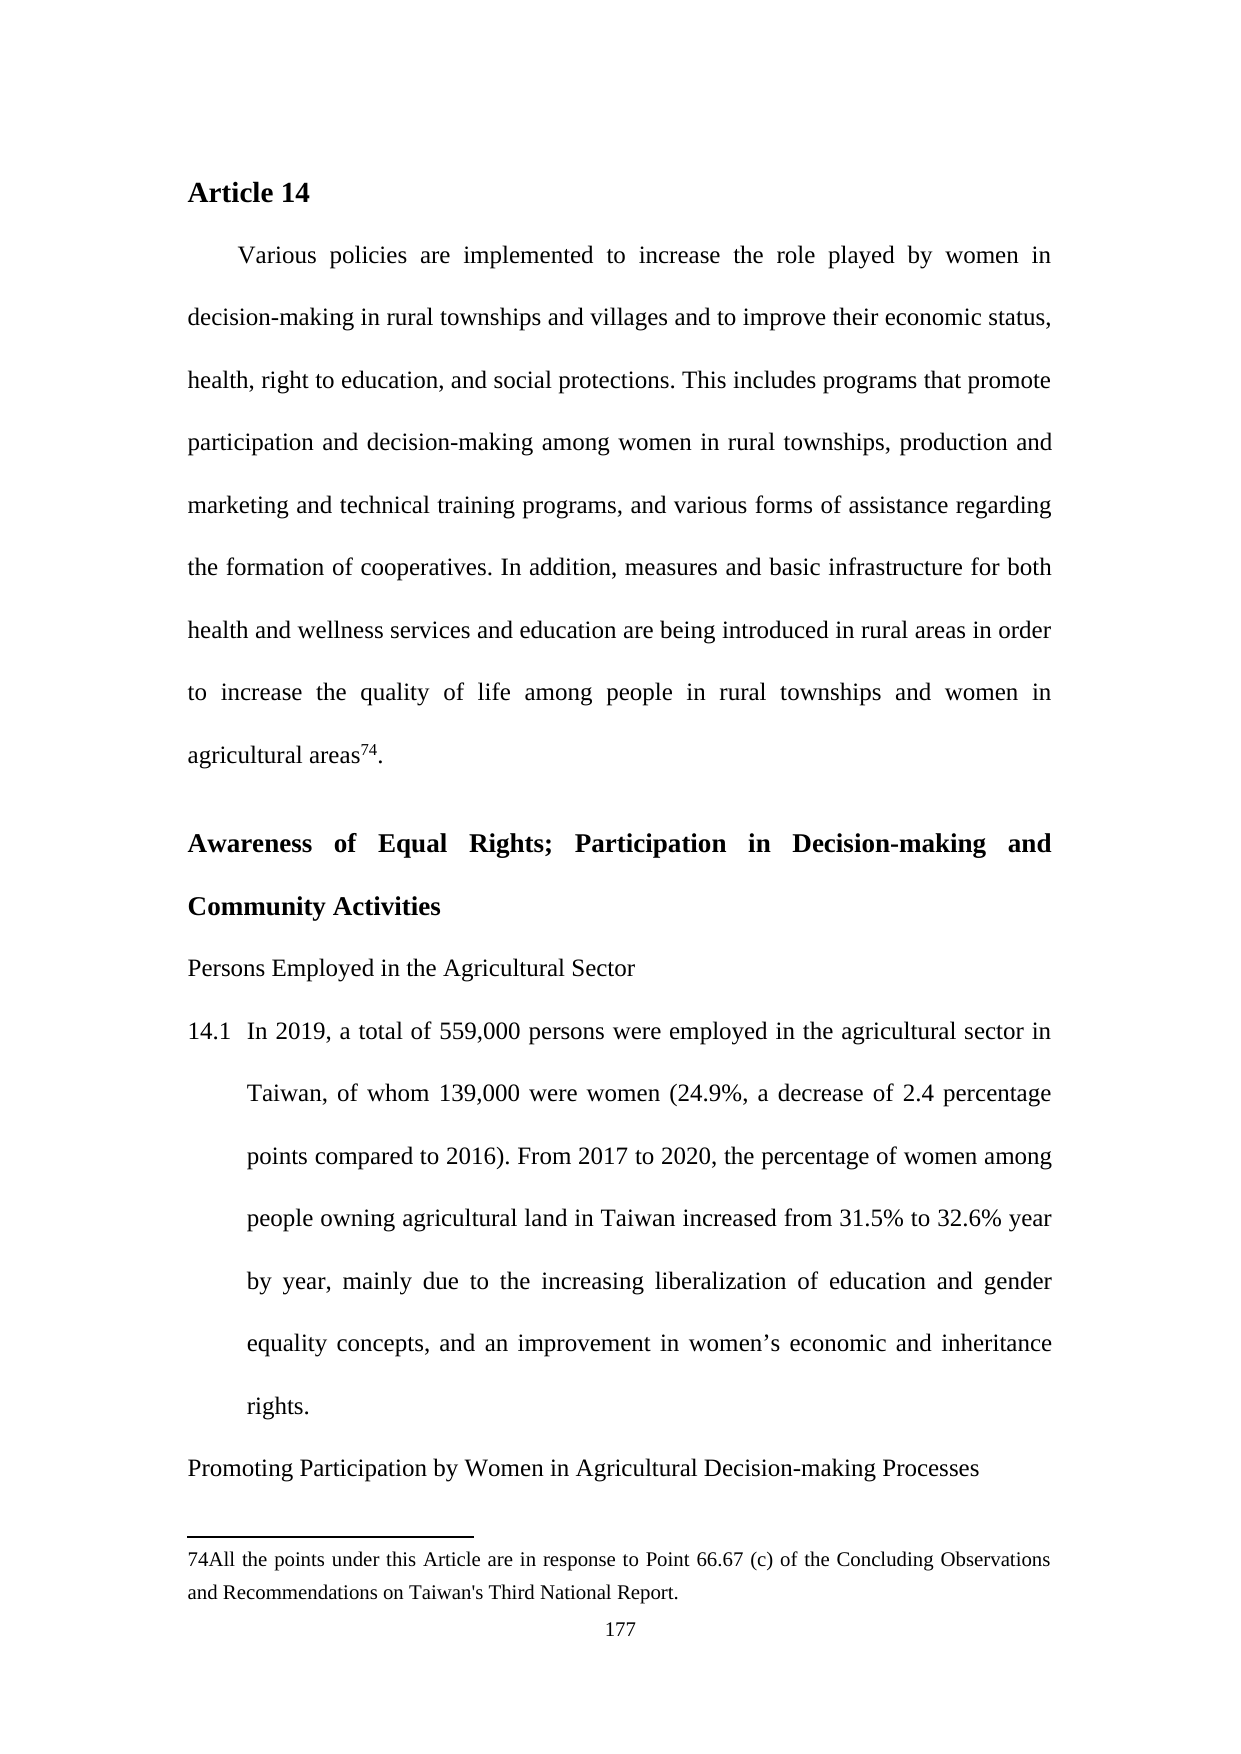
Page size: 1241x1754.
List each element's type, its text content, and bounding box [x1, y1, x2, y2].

text Promoting Participation by Women in Agricultural Decision-making Processes [187, 1426, 1053, 1489]
subtitle Awareness of Equal Rights; Participation in Decision-making and Community Activities [187, 801, 1053, 926]
text Various policies are implemented to increase the role played by women in decision-making in rural townships and villages and to improve their economic status, health, right to education, and social protections. This includes programs that promote participation and decision-making among women in rural townships, production and marketing and technical training programs, and various forms of assistance regarding the formation of cooperatives. In addition, measures and basic infrastructure for both health and wellness services and education are being introduced in rural areas in order to increase the quality of life among people in rural townships and women in agricultural areas. [187, 212, 1053, 775]
text Persons Employed in the Agricultural Sector [187, 926, 1053, 989]
text All the points under this Article are in response to Point 66.67 (c) of the Concluding Observations and Recommendations on Taiwan's Third National Report. [187, 1537, 1053, 1604]
subtitle Article 14 [187, 150, 1053, 212]
list In 2019, a total of 559,000 persons were employed in the agricultural sector in Taiwan, of whom 139,000 were women (24.9%, a decrease of 2.4 percentage points compared to 2016). From 2017 to 2020, the percentage of women among people owning agricultural land in Taiwan increased from 31.5% to 32.6% year by year, mainly due to the increasing liberalization of education and gender equality concepts, and an improvement in women’s economic and inheritance rights. [187, 989, 1053, 1426]
